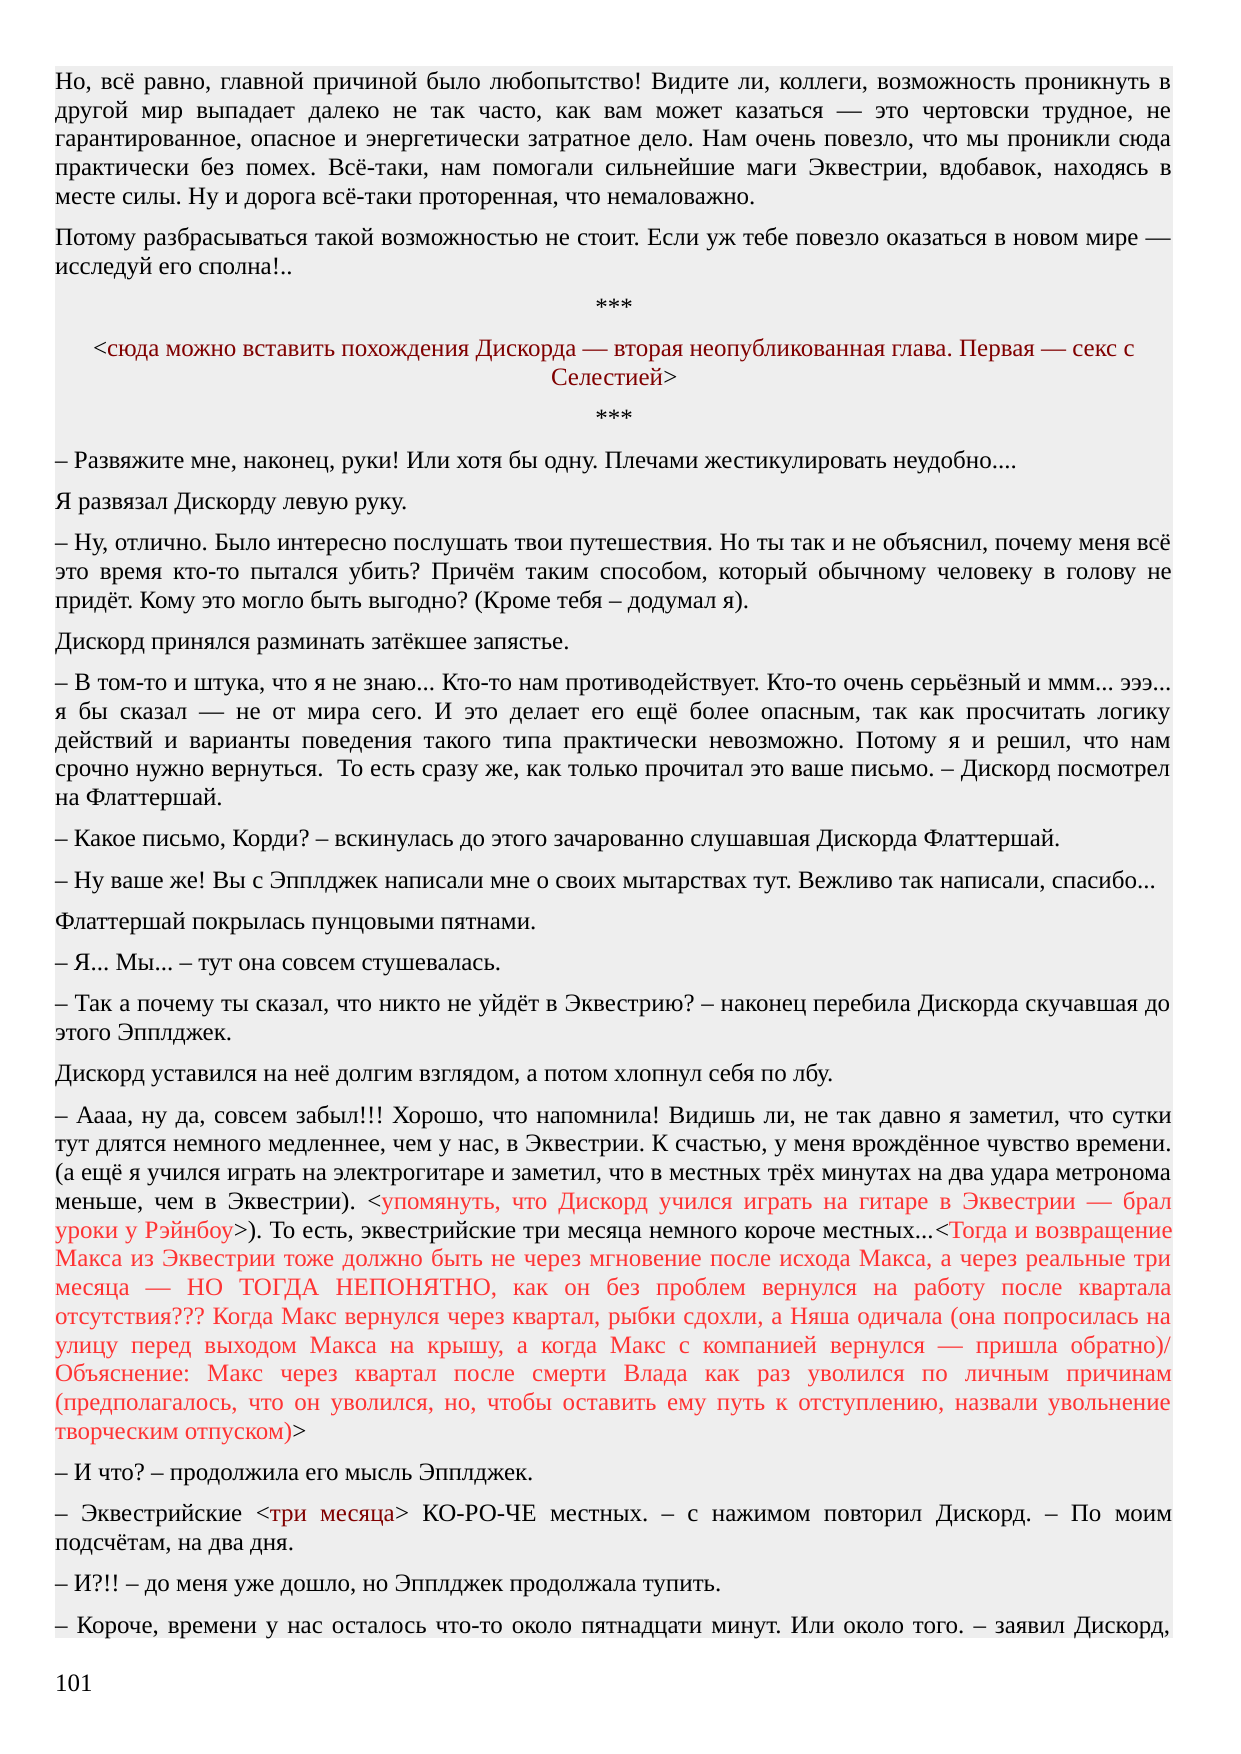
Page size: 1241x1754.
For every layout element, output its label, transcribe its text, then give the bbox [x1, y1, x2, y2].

text Потому разбрасываться такой возможностью не стоит. Если уж тебе повезло оказаться в новом мире — исследуй его сполна!.. [55, 222, 1173, 280]
text Флаттершай покрылась пунцовыми пятнами. [55, 906, 1173, 935]
text – Ну ваше же! Вы с Эпплджек написали мне о своих мытарствах тут. Вежливо так написали, спасибо... [55, 865, 1173, 893]
text Но, всё равно, главной причиной было любопытство! Видите ли, коллеги, возможность проникнуть в другой мир выпадает далеко не так часто, как вам может казаться — это чертовски трудное, не гарантированное, опасное и энергетически затратное дело. Нам очень повезло, что мы проникли сюда практически без помех. Всё-таки, нам помогали сильнейшие маги Эквестрии, вдобавок, находясь в месте силы. Ну и дорога всё-таки проторенная, что немаловажно. [55, 66, 1173, 210]
text – Ну, отлично. Было интересно послушать твои путешествия. Но ты так и не объяснил, почему меня всё это время кто-то пытался убить? Причём таким способом, который обычному человеку в голову не придёт. Кому это могло быть выгодно? (Кроме тебя – додумал я). [55, 527, 1173, 613]
text Дискорд уставился на неё долгим взглядом, а потом хлопнул себя по лбу. [55, 1058, 1173, 1087]
text – Так а почему ты сказал, что никто не уйдёт в Эквестрию? – наконец перебила Дискорда скучавшая до этого Эпплджек. [55, 988, 1173, 1046]
text – И?!! – до меня уже дошло, но Эпплджек продолжала тупить. [55, 1568, 1173, 1597]
text – Короче, времени у нас осталось что-то около пятнадцати минут. Или около того. – заявил Дискорд, [55, 1610, 1173, 1638]
text – Эквестрийские <три месяца> КО-РО-ЧЕ местных. – с нажимом повторил Дискорд. – По моим подсчётам, на два дня. [55, 1498, 1173, 1556]
text Дискорд принялся разминать затёкшее запястье. [55, 626, 1173, 655]
text – И что? – продолжила его мысль Эпплджек. [55, 1457, 1173, 1486]
text – Я... Мы... – тут она совсем стушевалась. [55, 947, 1173, 976]
text <сюда можно вставить похождения Дискорда — вторая неопубликованная глава. Первая — секс с Селестией> [55, 333, 1173, 391]
text – Какое письмо, Корди? – вскинулась до этого зачарованно слушавшая Дискорда Флаттершай. [55, 823, 1173, 852]
text *** [55, 292, 1173, 321]
text Я развязал Дискорду левую руку. [55, 486, 1173, 515]
text – Развяжите мне, наконец, руки! Или хотя бы одну. Плечами жестикулировать неудобно.... [55, 445, 1173, 473]
text – В том-то и штука, что я не знаю... Кто-то нам противодействует. Кто-то очень серьёзный и ммм... эээ... я бы сказал — не от мира сего. И это делает его ещё более опасным, так как просчитать логику действий и варианты поведения такого типа практически невозможно. Потому я и решил, что нам срочно нужно вернуться. То есть сразу же, как только прочитал это ваше письмо. – Дискорд посмотрел на Флаттершай. [55, 667, 1173, 811]
text – Аааа, ну да, совсем забыл!!! Хорошо, что напомнила! Видишь ли, не так давно я заметил, что сутки тут длятся немного медленнее, чем у нас, в Эквестрии. К счастью, у меня врождённое чувство времени. (а ещё я учился играть на электрогитаре и заметил, что в местных трёх минутах на два удара метронома меньше, чем в Эквестрии). <упомянуть, что Дискорд учился играть на гитаре в Эквестрии — брал уроки у Рэйнбоу>). То есть, эквестрийские три месяца немного короче местных...<Тогда и возвращение Макса из Эквестрии тоже должно быть не через мгновение после исхода Макса, а через реальные три месяца — НО ТОГДА НЕПОНЯТНО, как он без проблем вернулся на работу после квартала отсутствия??? Когда Макс вернулся через квартал, рыбки сдохли, а Няша одичала (она попросилась на улицу перед выходом Макса на крышу, а когда Макс с компанией вернулся — пришла обратно)/ Объяснение: Макс через квартал после смерти Влада как раз уволился по личным причинам (предполагалось, что он уволился, но, чтобы оставить ему путь к отступлению, назвали увольнение творческим отпуском)> [55, 1100, 1173, 1445]
text *** [55, 403, 1173, 432]
